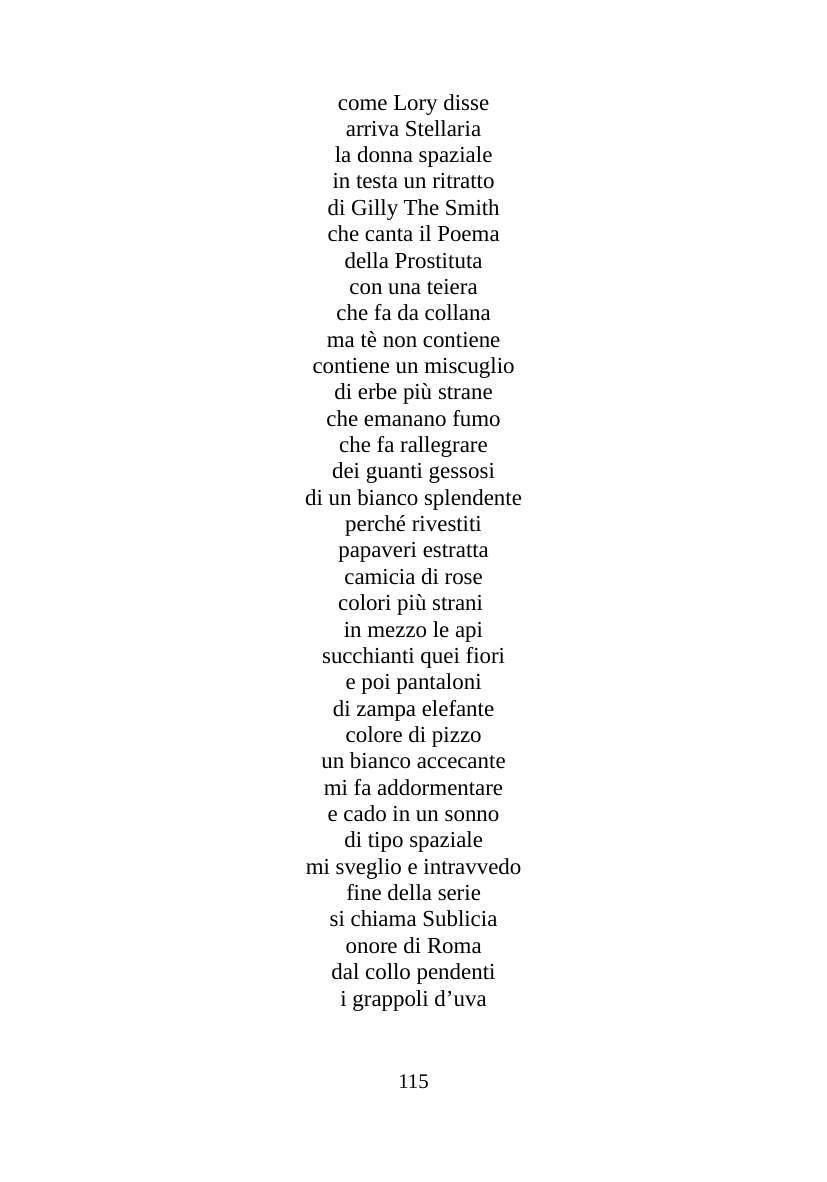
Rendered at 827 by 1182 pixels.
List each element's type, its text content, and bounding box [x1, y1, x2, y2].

text con una teiera [88, 273, 738, 299]
text della Prostituta [88, 247, 738, 273]
text colore di pizzo [88, 721, 738, 747]
text che fa rallegrare [88, 431, 738, 457]
text e poi pantaloni [88, 668, 738, 695]
text papaveri estratta [88, 537, 738, 563]
text succhianti quei fiori [88, 642, 738, 668]
text di Gilly The Smith [88, 194, 738, 220]
text arriva Stellaria [88, 115, 738, 141]
text di zampa elefante [88, 695, 738, 721]
text come Lory disse [88, 88, 738, 115]
text e cado in un sonno [88, 800, 738, 826]
text che emanano fumo [88, 405, 738, 431]
text dei guanti gessosi [88, 457, 738, 484]
text ma tè non contiene [88, 326, 738, 352]
text in mezzo le api [88, 616, 738, 642]
text mi fa addormentare [88, 774, 738, 800]
text dal collo pendenti [88, 958, 738, 984]
text onore di Roma [88, 932, 738, 958]
text che fa da collana [88, 299, 738, 326]
text camicia di rose [88, 563, 738, 589]
text in testa un ritratto [88, 168, 738, 194]
text si chiama Sublicia [88, 906, 738, 932]
text di un bianco splendente [88, 484, 738, 510]
text perché rivestiti [88, 510, 738, 537]
text i grappoli d’uva [88, 984, 738, 1011]
text di tipo spaziale [88, 826, 738, 853]
text che canta il Poema [88, 220, 738, 247]
text fine della serie [88, 879, 738, 906]
text mi sveglio e intravvedo [88, 853, 738, 879]
text contiene un miscuglio [88, 352, 738, 378]
text colori più strani [88, 589, 738, 616]
text di erbe più strane [88, 378, 738, 405]
text la donna spaziale [88, 141, 738, 168]
text un bianco accecante [88, 747, 738, 774]
